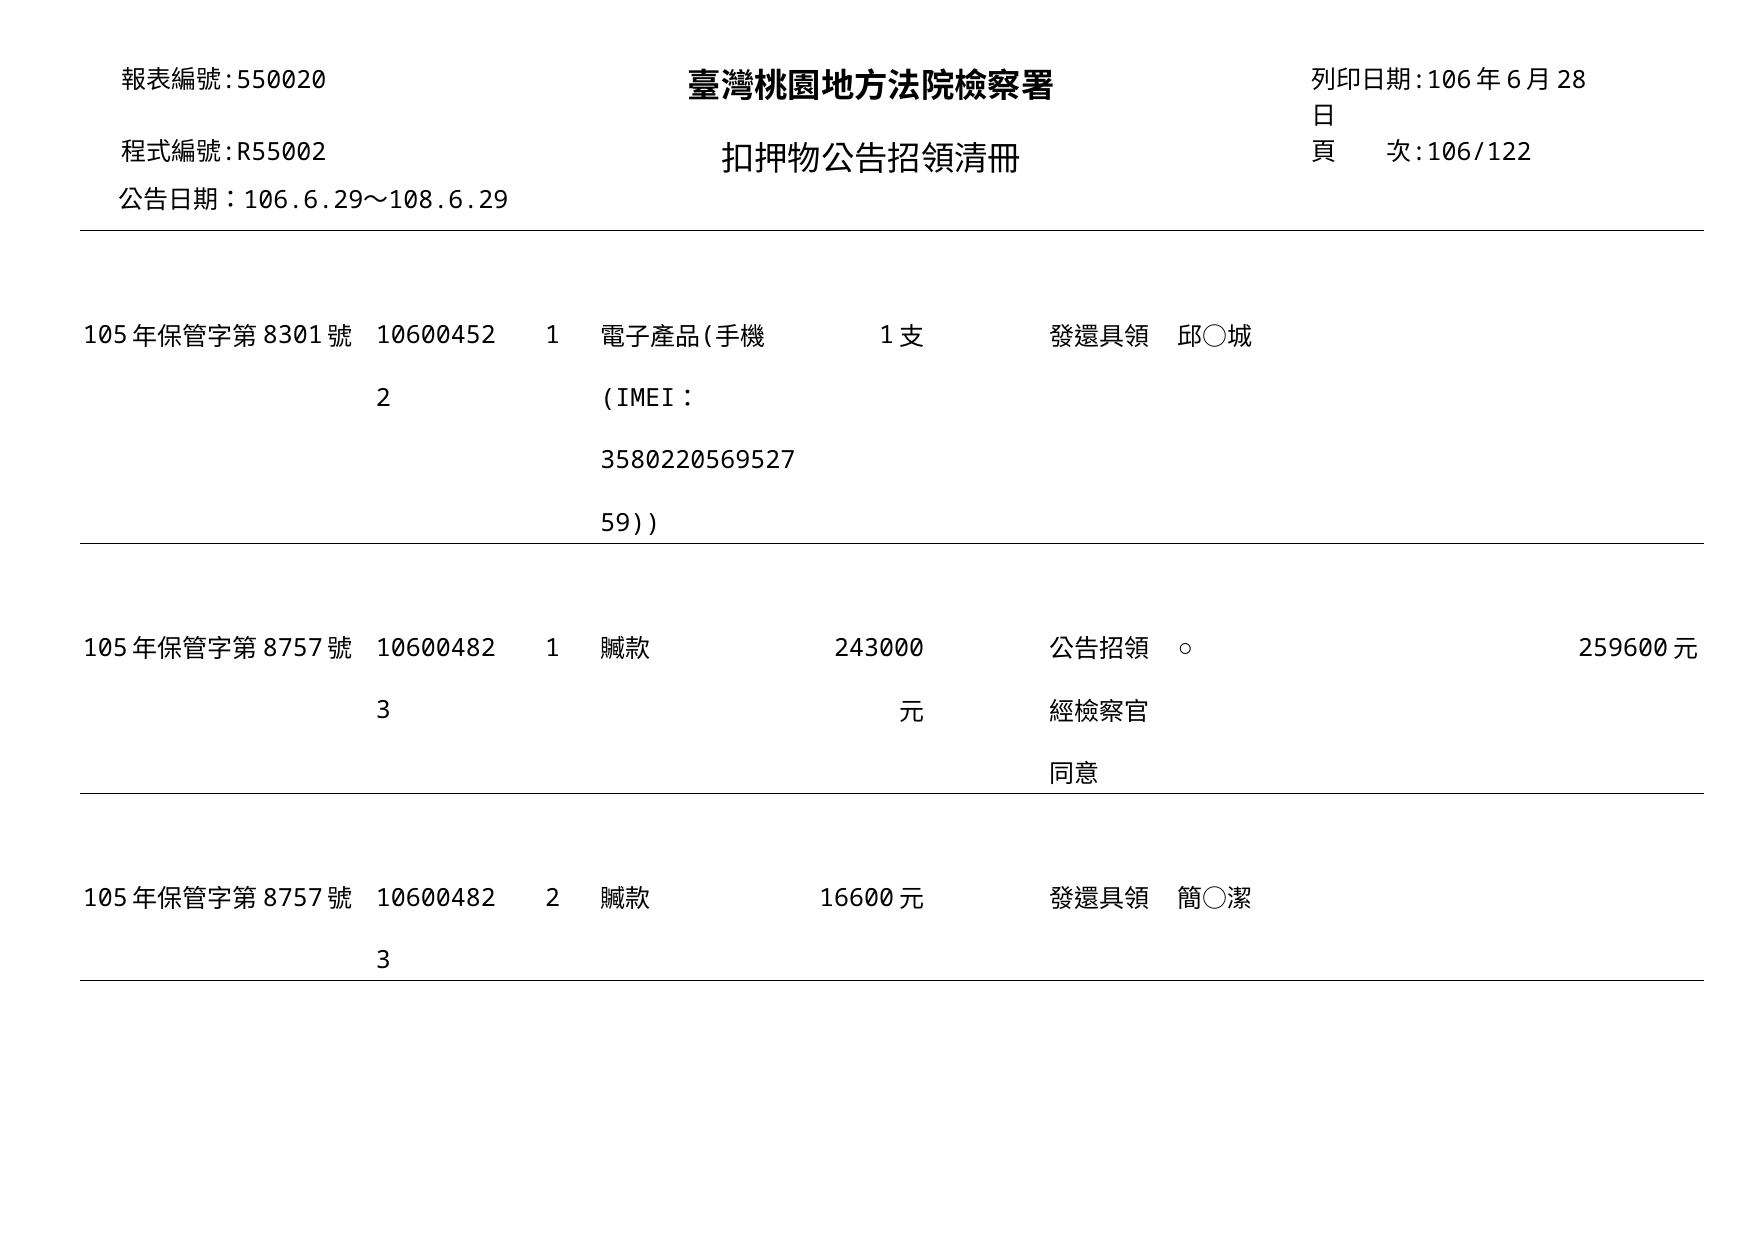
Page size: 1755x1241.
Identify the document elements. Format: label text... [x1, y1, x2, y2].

table_cell 1 [507, 544, 597, 792]
table_cell 發還具領 [1046, 231, 1175, 542]
table_cell [927, 544, 1046, 792]
table_cell [1317, 544, 1575, 792]
table_cell 邱○城 [1175, 231, 1317, 542]
table_cell 1支 [808, 231, 927, 542]
table_cell 106004522 [373, 231, 507, 542]
table_cell 106004823 [373, 794, 507, 980]
table_cell [1575, 231, 1704, 542]
table_cell [1317, 231, 1575, 542]
table_cell 105年保管字第8757號 [80, 794, 373, 980]
table_cell 2 [507, 794, 597, 980]
table_cell 簡○潔 [1175, 794, 1317, 980]
table_cell 106004823 [373, 544, 507, 792]
table_cell [927, 794, 1046, 980]
table_cell 1 [507, 231, 597, 542]
table_cell 電子產品(手機(IMEI：358022056952759)) [597, 231, 807, 542]
table_cell 259600元 [1575, 544, 1704, 792]
table_cell 16600元 [808, 794, 927, 980]
table_cell 贓款 [597, 544, 807, 792]
table_cell [1575, 794, 1704, 980]
table_cell ○ [1175, 544, 1317, 792]
table_cell 105年保管字第8301號 [80, 231, 373, 542]
table_cell [1317, 794, 1575, 980]
table_cell [927, 231, 1046, 542]
table_cell 贓款 [597, 794, 807, 980]
table_cell 公告招領經檢察官同意 [1046, 544, 1175, 792]
table_cell 243000元 [808, 544, 927, 792]
table_cell 105年保管字第8757號 [80, 544, 373, 792]
table_cell 發還具領 [1046, 794, 1175, 980]
